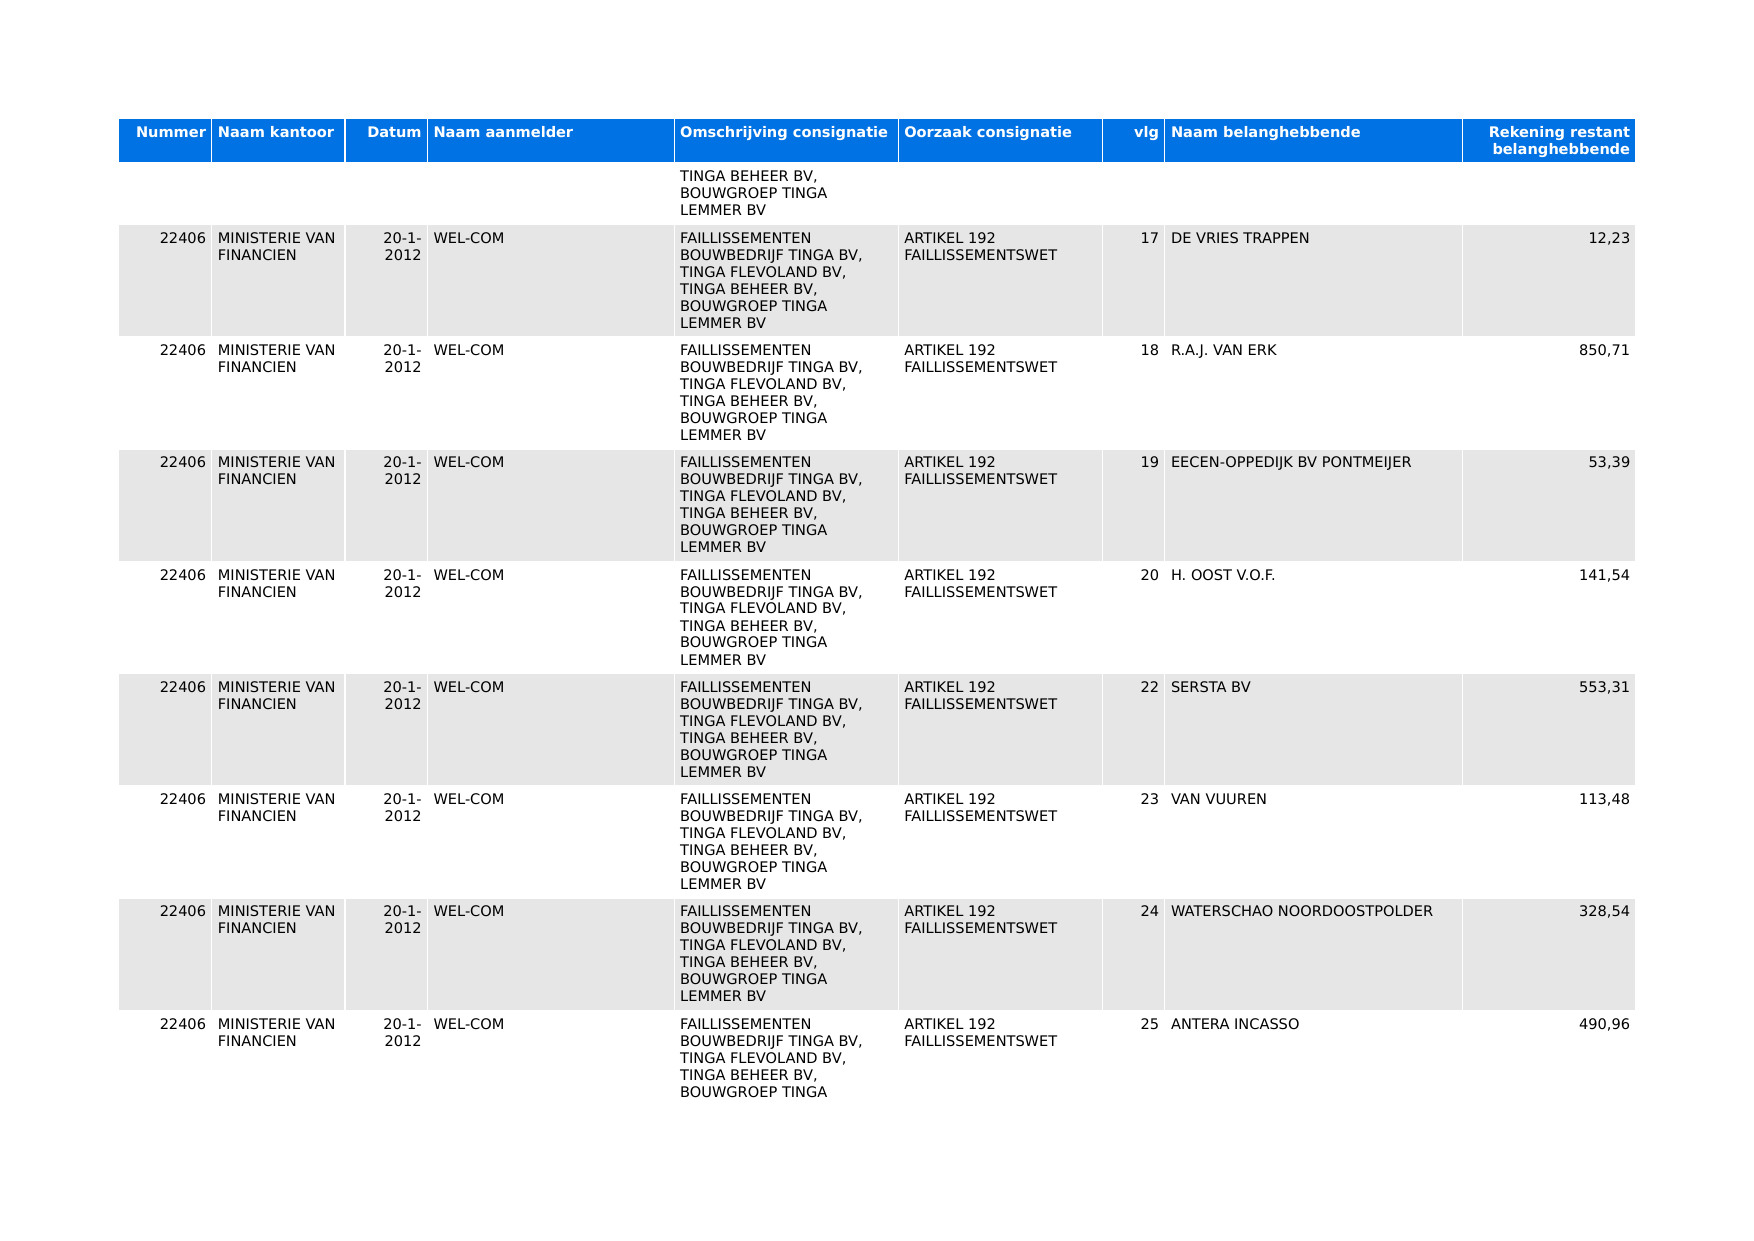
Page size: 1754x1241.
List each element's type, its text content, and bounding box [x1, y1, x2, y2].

table_header Nummer [119, 119, 211, 162]
table_cell WATERSCHAO NOORDOOSTPOLDER [1165, 899, 1462, 1010]
table_cell FAILLISSEMENTEN BOUWBEDRIJF TINGA BV, TINGA FLEVOLAND BV, TINGA BEHEER BV, BOUWGROEP TINGA LEMMER BV [675, 674, 898, 785]
table_cell 22406 [119, 674, 211, 785]
table_cell [1165, 164, 1462, 224]
table_cell TINGA BEHEER BV, BOUWGROEP TINGA LEMMER BV [675, 164, 898, 224]
table_header Oorzaak consignatie [899, 119, 1102, 162]
table_header Naam aanmelder [428, 119, 674, 162]
table_cell VAN VUUREN [1165, 786, 1462, 898]
table_cell WEL-COM [428, 1011, 674, 1105]
table_cell WEL-COM [428, 674, 674, 785]
table_header Datum [346, 119, 427, 162]
table_cell 20-1-2012 [346, 562, 427, 673]
table_cell 20-1-2012 [346, 786, 427, 898]
table_cell R.A.J. VAN ERK [1165, 337, 1462, 448]
table_cell 20-1-2012 [346, 674, 427, 785]
table_cell SERSTA BV [1165, 674, 1462, 785]
table_cell [346, 164, 427, 224]
table_cell FAILLISSEMENTEN BOUWBEDRIJF TINGA BV, TINGA FLEVOLAND BV, TINGA BEHEER BV, BOUWGROEP TINGA LEMMER BV [675, 225, 898, 336]
table_cell ARTIKEL 192 FAILLISSEMENTSWET [899, 786, 1102, 898]
table_cell WEL-COM [428, 899, 674, 1010]
table_cell MINISTERIE VAN FINANCIEN [212, 674, 344, 785]
table_cell 328,54 [1463, 899, 1635, 1010]
table_cell 22406 [119, 1011, 211, 1105]
table_cell 22406 [119, 450, 211, 561]
table_cell 113,48 [1463, 786, 1635, 898]
table_cell MINISTERIE VAN FINANCIEN [212, 562, 344, 673]
table_cell FAILLISSEMENTEN BOUWBEDRIJF TINGA BV, TINGA FLEVOLAND BV, TINGA BEHEER BV, BOUWGROEP TINGA LEMMER BV [675, 337, 898, 448]
table_cell 490,96 [1463, 1011, 1635, 1105]
table_cell MINISTERIE VAN FINANCIEN [212, 899, 344, 1010]
table_cell 20-1-2012 [346, 1011, 427, 1105]
table_cell 22406 [119, 337, 211, 448]
table_cell [1463, 164, 1635, 224]
table_cell FAILLISSEMENTEN BOUWBEDRIJF TINGA BV, TINGA FLEVOLAND BV, TINGA BEHEER BV, BOUWGROEP TINGA LEMMER BV [675, 786, 898, 898]
table_cell ANTERA INCASSO [1165, 1011, 1462, 1105]
table_cell 53,39 [1463, 450, 1635, 561]
table_cell 553,31 [1463, 674, 1635, 785]
table_cell 22406 [119, 225, 211, 336]
table_cell 17 [1103, 225, 1164, 336]
table_cell H. OOST V.O.F. [1165, 562, 1462, 673]
table_cell FAILLISSEMENTEN BOUWBEDRIJF TINGA BV, TINGA FLEVOLAND BV, TINGA BEHEER BV, BOUWGROEP TINGA LEMMER BV [675, 899, 898, 1010]
table_cell [119, 164, 211, 224]
table_cell 19 [1103, 450, 1164, 561]
table_cell EECEN-OPPEDIJK BV PONTMEIJER [1165, 450, 1462, 561]
table_cell MINISTERIE VAN FINANCIEN [212, 786, 344, 898]
table_cell 12,23 [1463, 225, 1635, 336]
table_cell 22406 [119, 786, 211, 898]
table_cell ARTIKEL 192 FAILLISSEMENTSWET [899, 337, 1102, 448]
table_cell [212, 164, 344, 224]
table_cell [428, 164, 674, 224]
table_cell 20 [1103, 562, 1164, 673]
table_cell MINISTERIE VAN FINANCIEN [212, 450, 344, 561]
table_cell ARTIKEL 192 FAILLISSEMENTSWET [899, 450, 1102, 561]
table_cell FAILLISSEMENTEN BOUWBEDRIJF TINGA BV, TINGA FLEVOLAND BV, TINGA BEHEER BV, BOUWGROEP TINGA [675, 1011, 898, 1105]
table_cell MINISTERIE VAN FINANCIEN [212, 225, 344, 336]
table_cell 141,54 [1463, 562, 1635, 673]
table_cell MINISTERIE VAN FINANCIEN [212, 337, 344, 448]
table_cell FAILLISSEMENTEN BOUWBEDRIJF TINGA BV, TINGA FLEVOLAND BV, TINGA BEHEER BV, BOUWGROEP TINGA LEMMER BV [675, 450, 898, 561]
table_cell WEL-COM [428, 562, 674, 673]
table_cell 850,71 [1463, 337, 1635, 448]
table_header Naam kantoor [212, 119, 344, 162]
table_cell MINISTERIE VAN FINANCIEN [212, 1011, 344, 1105]
table_cell 22406 [119, 562, 211, 673]
table_cell 20-1-2012 [346, 337, 427, 448]
table_cell 24 [1103, 899, 1164, 1010]
table_cell ARTIKEL 192 FAILLISSEMENTSWET [899, 899, 1102, 1010]
table_cell [899, 164, 1102, 224]
table_cell ARTIKEL 192 FAILLISSEMENTSWET [899, 225, 1102, 336]
table_cell [1103, 164, 1164, 224]
table_cell WEL-COM [428, 786, 674, 898]
table_cell WEL-COM [428, 225, 674, 336]
table_cell WEL-COM [428, 337, 674, 448]
table_cell FAILLISSEMENTEN BOUWBEDRIJF TINGA BV, TINGA FLEVOLAND BV, TINGA BEHEER BV, BOUWGROEP TINGA LEMMER BV [675, 562, 898, 673]
table_cell 20-1-2012 [346, 225, 427, 336]
table_header Naam belanghebbende [1165, 119, 1462, 162]
table_cell 20-1-2012 [346, 450, 427, 561]
table_cell 18 [1103, 337, 1164, 448]
table_cell DE VRIES TRAPPEN [1165, 225, 1462, 336]
table_header Rekening restant belanghebbende [1463, 119, 1635, 162]
table_header vlg [1103, 119, 1164, 162]
table_cell ARTIKEL 192 FAILLISSEMENTSWET [899, 674, 1102, 785]
table_cell 25 [1103, 1011, 1164, 1105]
table_cell 22406 [119, 899, 211, 1010]
table_header Omschrijving consignatie [675, 119, 898, 162]
table_cell ARTIKEL 192 FAILLISSEMENTSWET [899, 562, 1102, 673]
table_cell WEL-COM [428, 450, 674, 561]
table_cell ARTIKEL 192 FAILLISSEMENTSWET [899, 1011, 1102, 1105]
table_cell 22 [1103, 674, 1164, 785]
table_cell 23 [1103, 786, 1164, 898]
table_cell 20-1-2012 [346, 899, 427, 1010]
